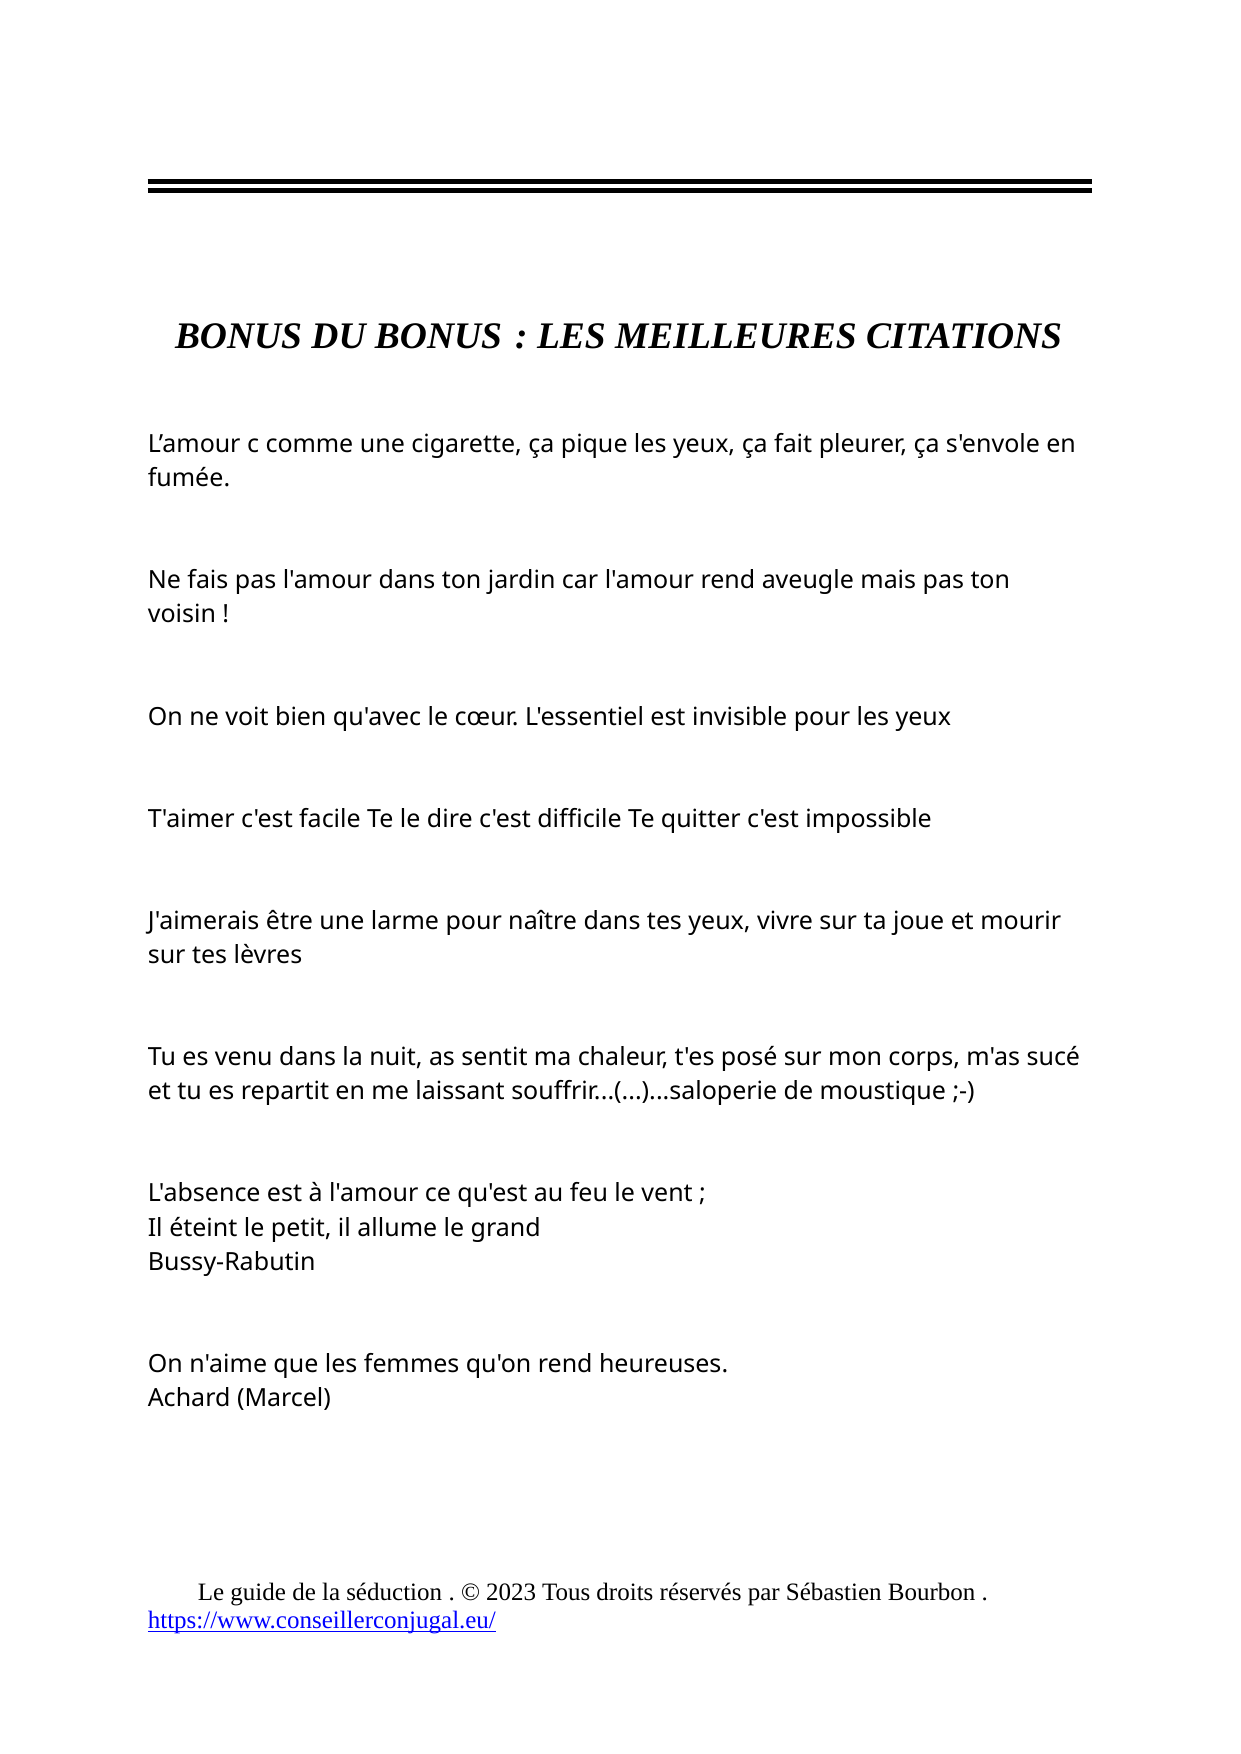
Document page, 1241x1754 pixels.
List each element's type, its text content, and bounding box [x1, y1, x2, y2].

text On ne voit bien qu'avec le cœur. L'essentiel est invisible pour les yeux [148, 698, 1092, 732]
text J'aimerais être une larme pour naître dans tes yeux, vivre sur ta joue et mourir sur tes lèvres [148, 903, 1092, 971]
text On n'aime que les femmes qu'on rend heureuses. Achard (Marcel) [148, 1345, 1092, 1413]
text Ne fais pas l'amour dans ton jardin car l'amour rend aveugle mais pas ton voisin ! [148, 562, 1092, 630]
text T'aimer c'est facile Te le dire c'est difficile Te quitter c'est impossible [148, 800, 1092, 834]
text Tu es venu dans la nuit, as sentit ma chaleur, t'es posé sur mon corps, m'as sucé et tu es repartit en me laissant souffrir...(...)...saloperie de moustique ;-) [148, 1039, 1092, 1107]
text L'absence est à l'amour ce qu'est au feu le vent ; Il éteint le petit, il allume le grand Bussy-Rabutin [148, 1175, 1092, 1277]
subtitle BONUS DU BONUS : LES MEILLEURES CITATIONS [148, 314, 1092, 357]
text L’amour c comme une cigarette, ça pique les yeux, ça fait pleurer, ça s'envole en fumée. [148, 426, 1092, 494]
